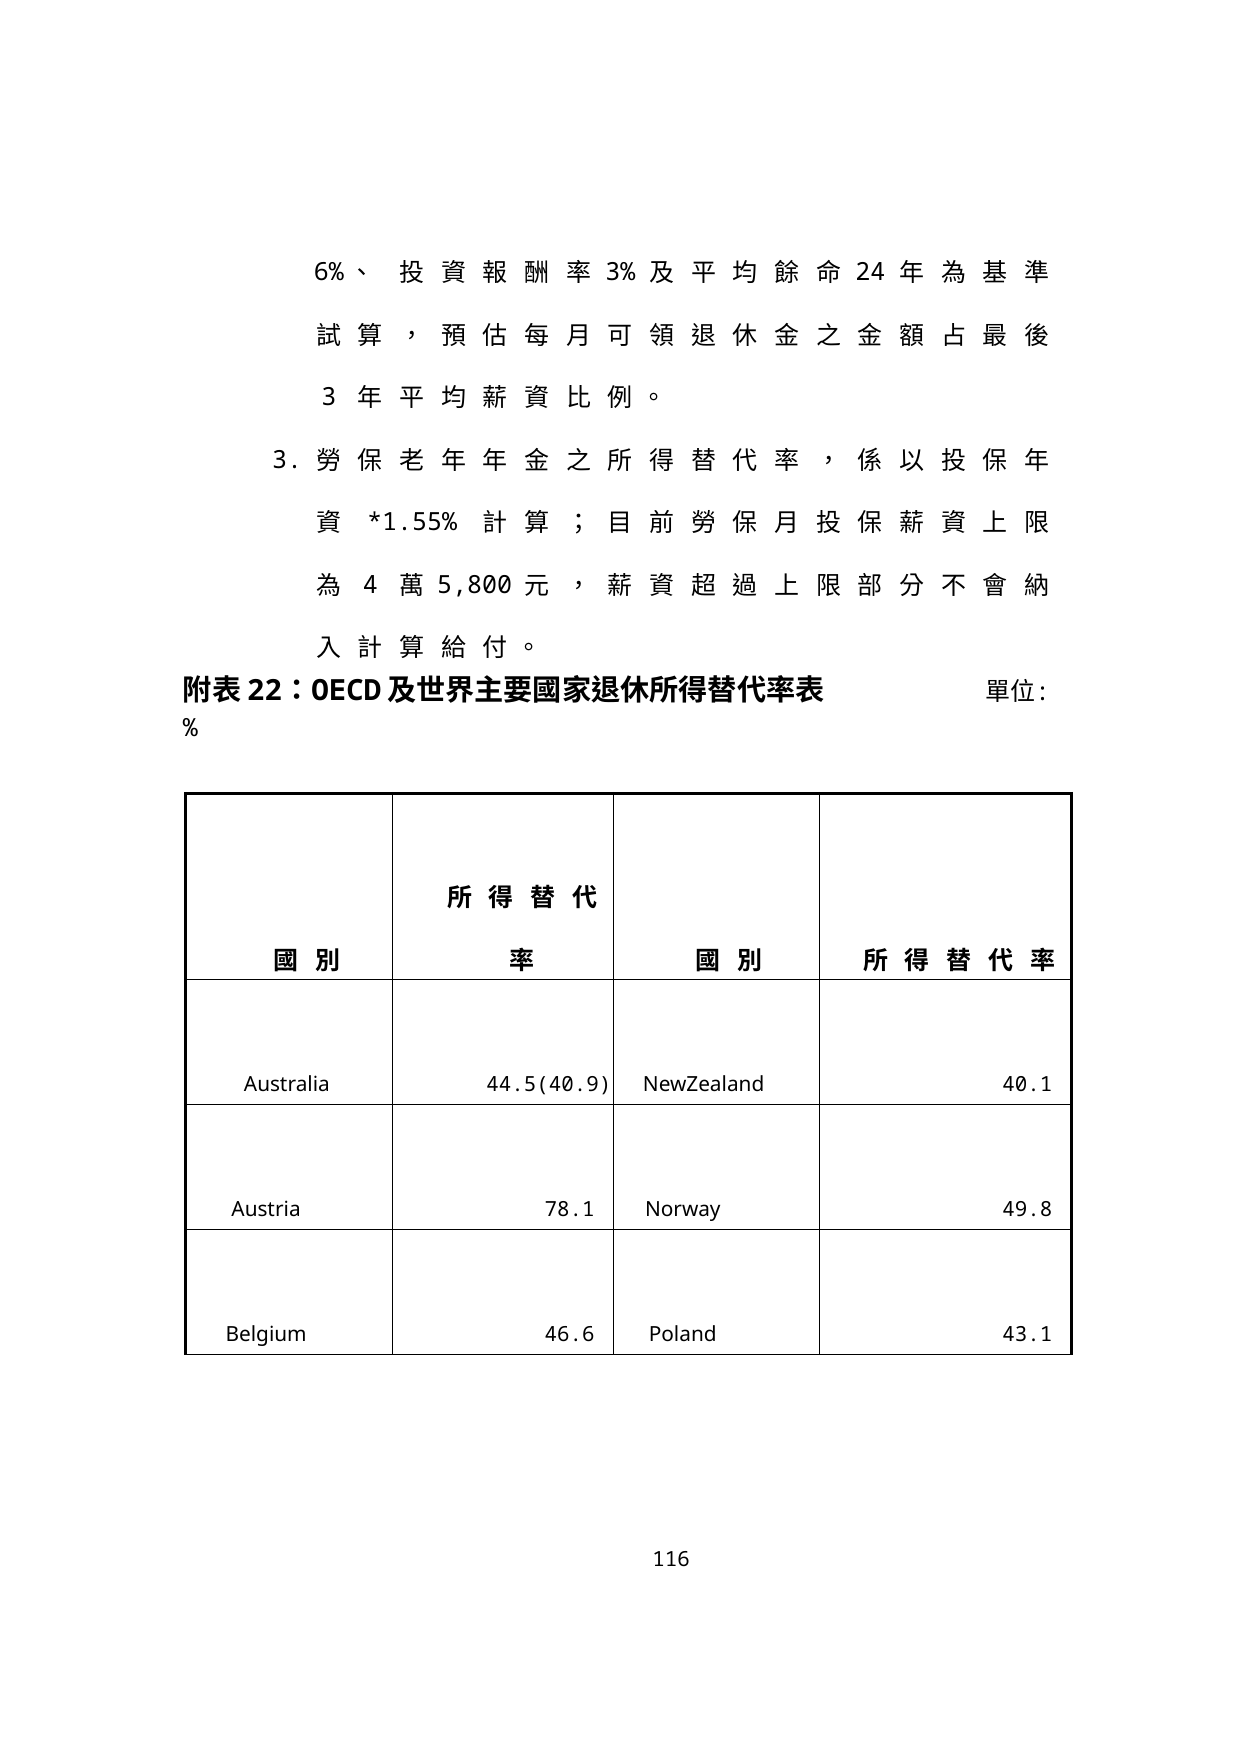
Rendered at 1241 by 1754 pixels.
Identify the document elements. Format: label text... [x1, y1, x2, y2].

table_cell 46.6 [393, 1230, 613, 1354]
table_header 國別 [614, 795, 819, 979]
table_cell 44.5(40.9) [393, 980, 613, 1104]
table_cell Austria [187, 1105, 392, 1229]
table_cell 43.1 [820, 1230, 1070, 1354]
table_cell 49.8 [820, 1105, 1070, 1229]
text 6%、投資報酬率3%及平均餘命24年為基準試算，預估每月可領退休金之金額占最後3年平均薪資比例。 [257, 229, 1058, 417]
table_header 所得替代率 [820, 795, 1070, 979]
table_cell Belgium [187, 1230, 392, 1354]
table_cell Poland [614, 1230, 819, 1354]
table_cell NewZealand [614, 980, 819, 1104]
table_header 所得替代率 [393, 795, 613, 979]
text 附表22：OECD及世界主要國家退休所得替代率表 單位: % [183, 667, 1058, 743]
table_cell 78.1 [393, 1105, 613, 1229]
table_cell 40.1 [820, 980, 1070, 1104]
table_header 國別 [187, 795, 392, 979]
text 3.勞保老年年金之所得替代率，係以投保年資*1.55%計算；目前勞保月投保薪資上限為4萬5,800元，薪資超過上限部分不會納入計算給付。 [257, 417, 1058, 667]
table_cell Norway [614, 1105, 819, 1229]
table_cell Australia [187, 980, 392, 1104]
